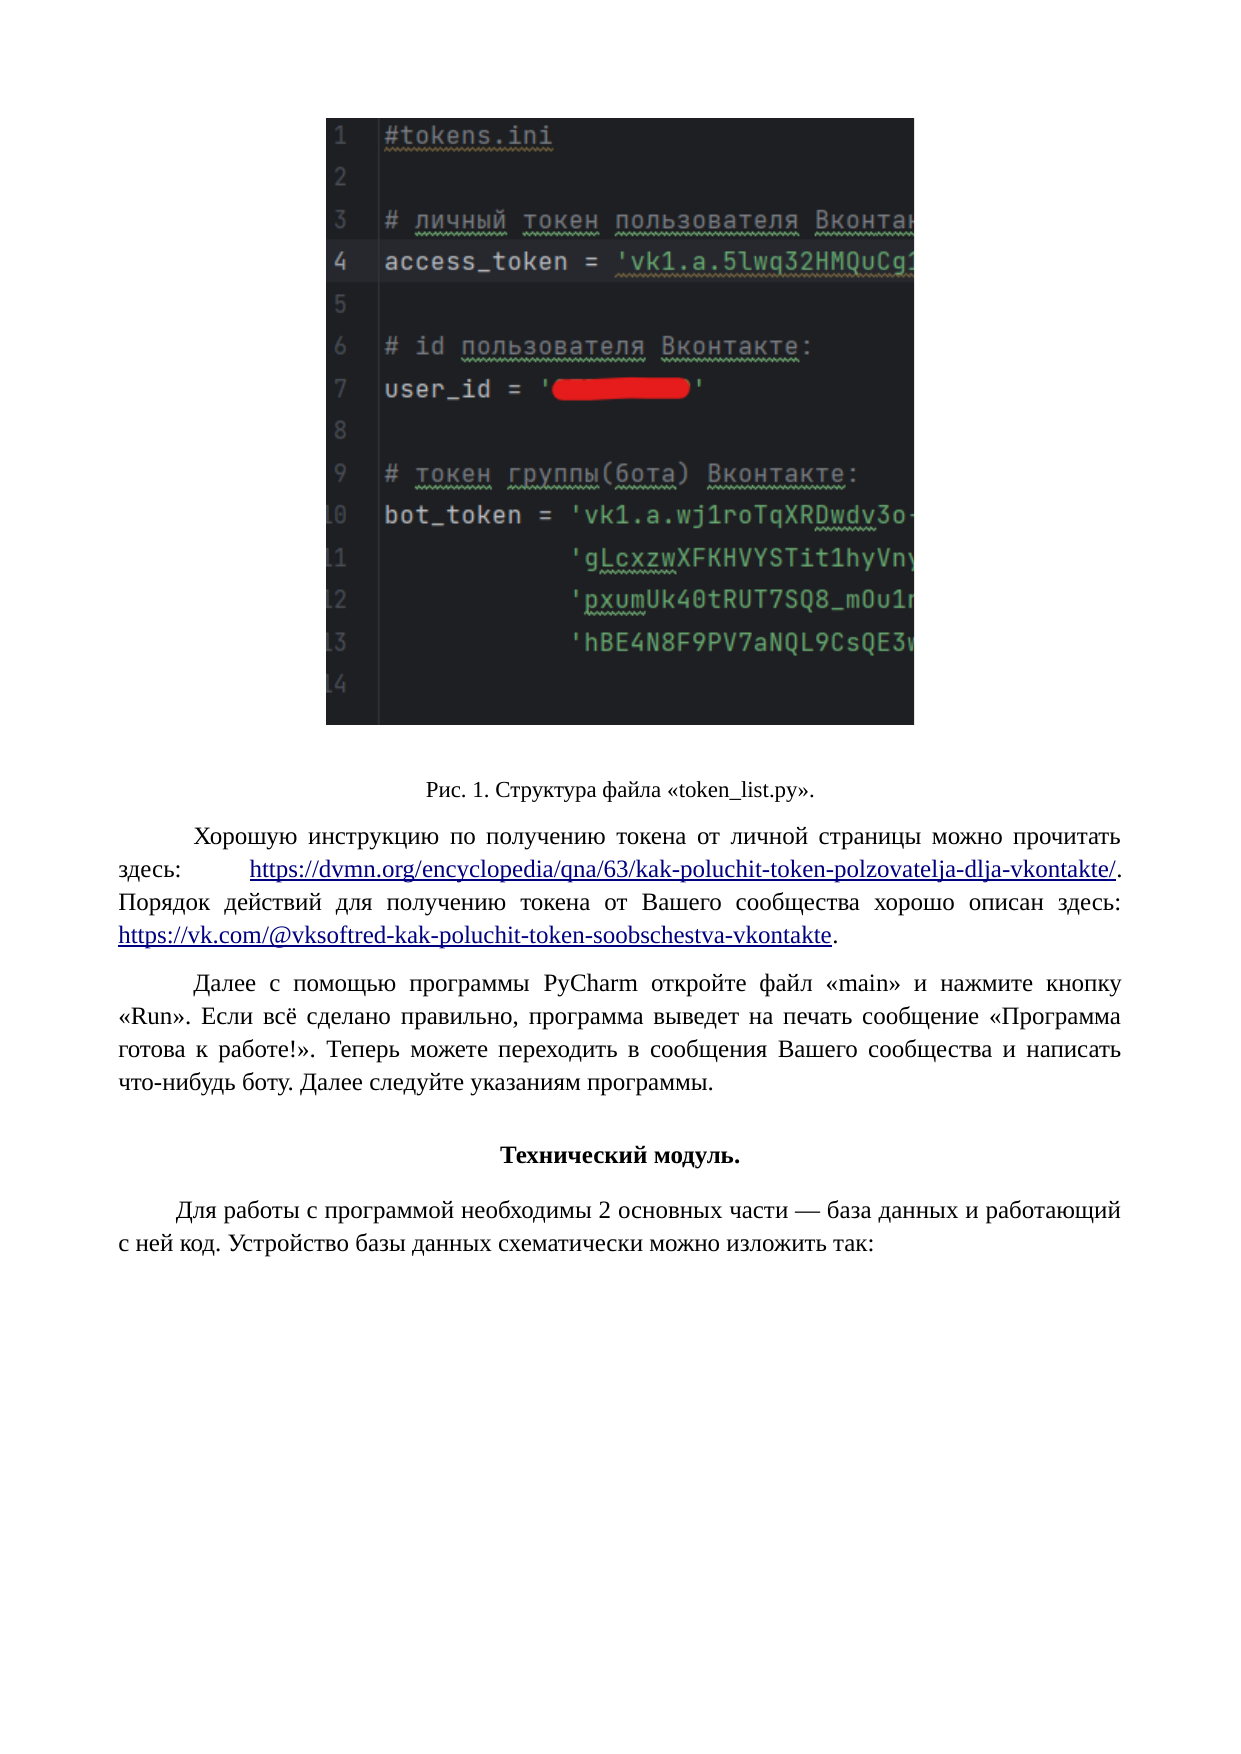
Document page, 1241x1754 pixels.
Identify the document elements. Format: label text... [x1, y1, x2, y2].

text Далее с помощью программы PyCharm откройте файл «main» и нажмите кнопку «Run». Если всё сделано правильно, программа выведет на печать сообщение «Программа готова к работе!». Теперь можете переходить в сообщения Вашего сообщества и написать что-нибудь боту. Далее следуйте указаниям программы. [118, 968, 1122, 1096]
text Рис. 1. Структура файла «token_list.py». [118, 777, 1122, 803]
subtitle Технический модуль. [118, 1140, 1122, 1168]
text Хорошую инструкцию по получению токена от личной страницы можно прочитать здесь: https://dvmn.org/encyclopedia/qna/63/kak-poluchit-token-polzovatelja-dlja-vkontakte/. Порядок действий для получению токена от Вашего сообщества хорошо описан здесь: https://vk.com/@vksoftred-kak-poluchit-token-soobschestva-vkontakte. [118, 821, 1122, 949]
picture [326, 118, 915, 725]
text Для работы с программой необходимы 2 основных части — база данных и работающий с ней код. Устройство базы данных схематически можно изложить так: [118, 1195, 1122, 1257]
